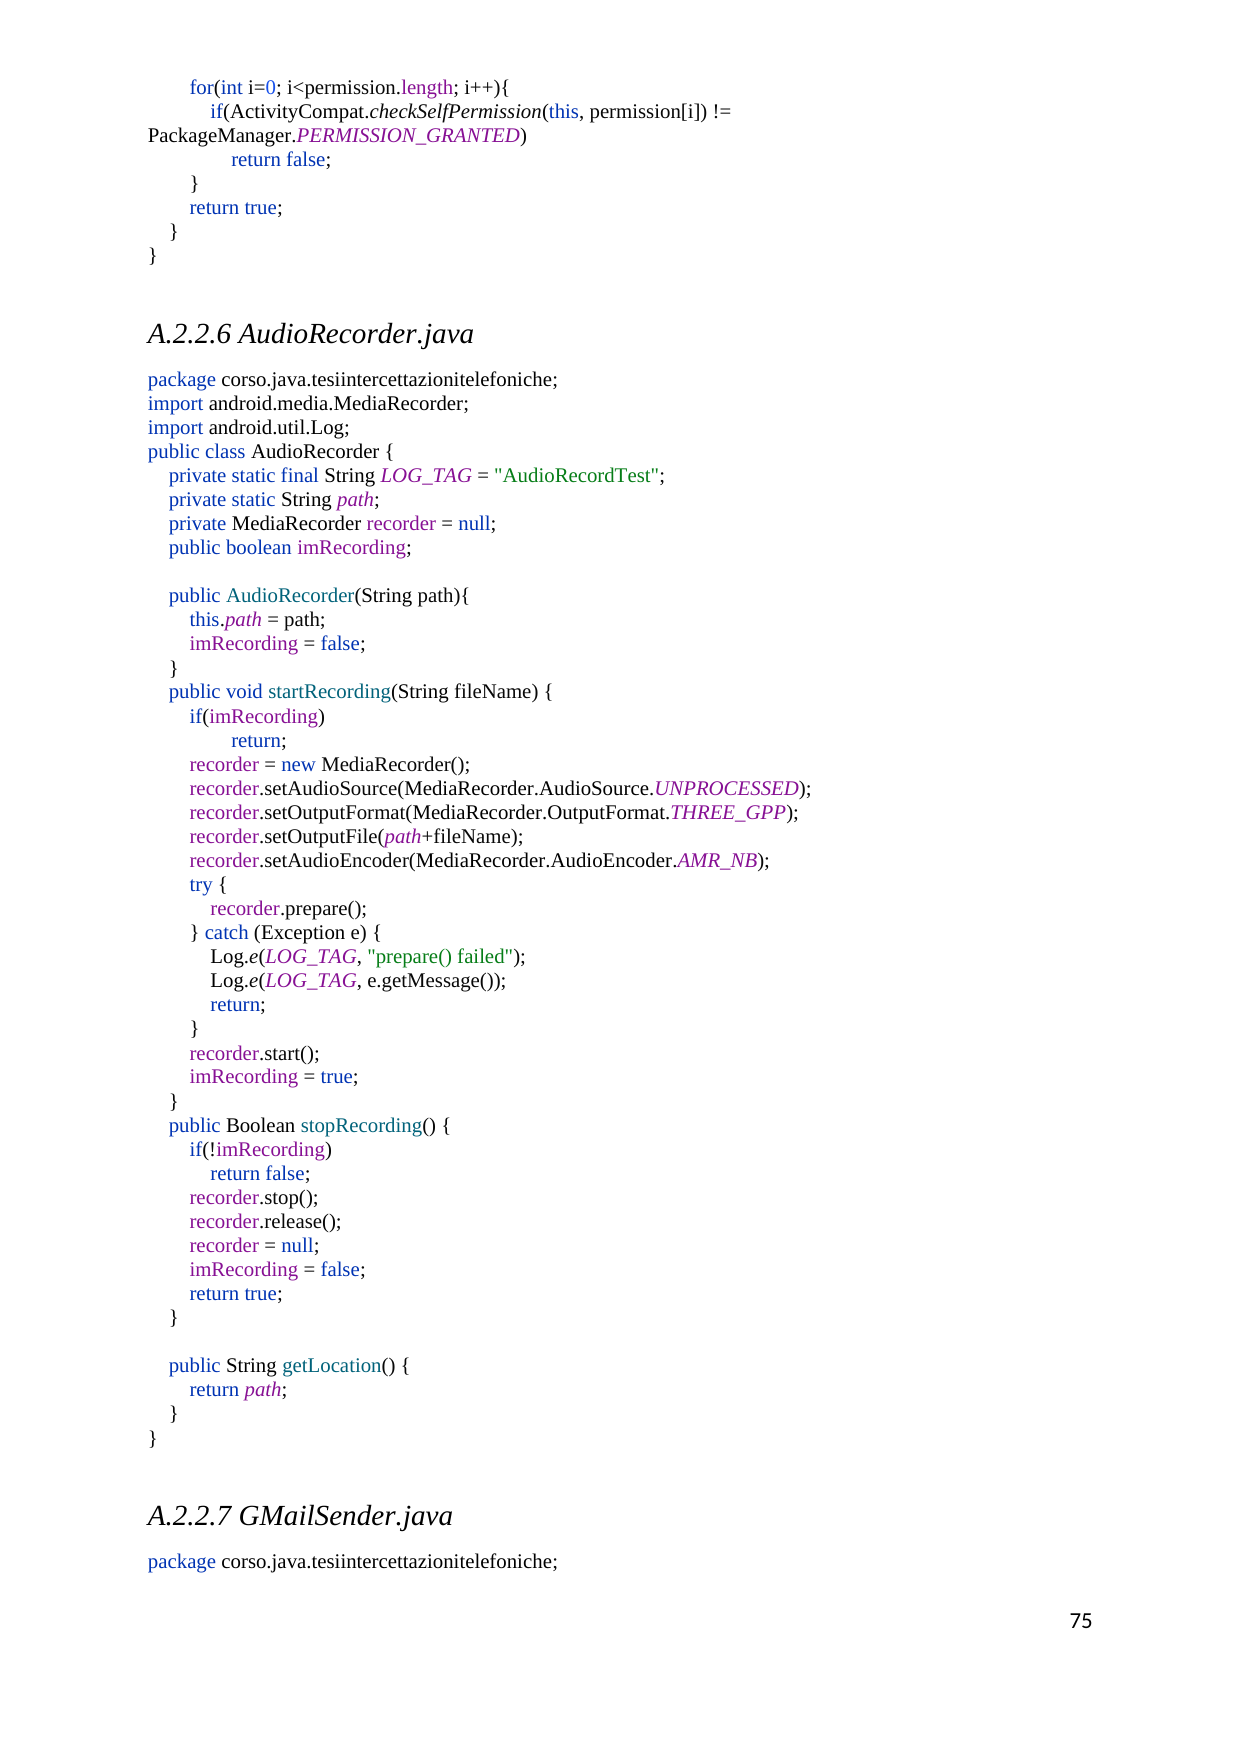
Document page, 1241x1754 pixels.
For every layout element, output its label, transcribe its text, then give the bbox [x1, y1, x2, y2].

subtitle A.2.2.6 AudioRecorder.java [148, 316, 1092, 350]
subtitle A.2.2.7 GMailSender.java [148, 1498, 1092, 1532]
text package corso.java.tesiintercettazionitelefoniche; import android.media.MediaRecorder; import android.util.Log; public class AudioRecorder { private static final String LOG_TAG = "AudioRecordTest"; private static String path; private MediaRecorder recorder = null; public boolean imRecording; public AudioRecorder(String path){ this.path = path; imRecording = false; } public void startRecording(String fileName) { if(imRecording) return; recorder = new MediaRecorder(); recorder.setAudioSource(MediaRecorder.AudioSource.UNPROCESSED); recorder.setOutputFormat(MediaRecorder.OutputFormat.THREE_GPP); recorder.setOutputFile(path+fileName); recorder.setAudioEncoder(MediaRecorder.AudioEncoder.AMR_NB); try { recorder.prepare(); } catch (Exception e) { Log.e(LOG_TAG, "prepare() failed"); Log.e(LOG_TAG, e.getMessage()); return; } recorder.start(); imRecording = true; } public Boolean stopRecording() { if(!imRecording) return false; recorder.stop(); recorder.release(); recorder = null; imRecording = false; return true; } public String getLocation() { return path; } } [148, 367, 1092, 1449]
text for(int i=0; i<permission.length; i++){ if(ActivityCompat.checkSelfPermission(this, permission[i]) != PackageManager.PERMISSION_GRANTED) return false; } return true; } } [148, 75, 1092, 267]
text package corso.java.tesiintercettazionitelefoniche; [148, 1549, 1092, 1597]
